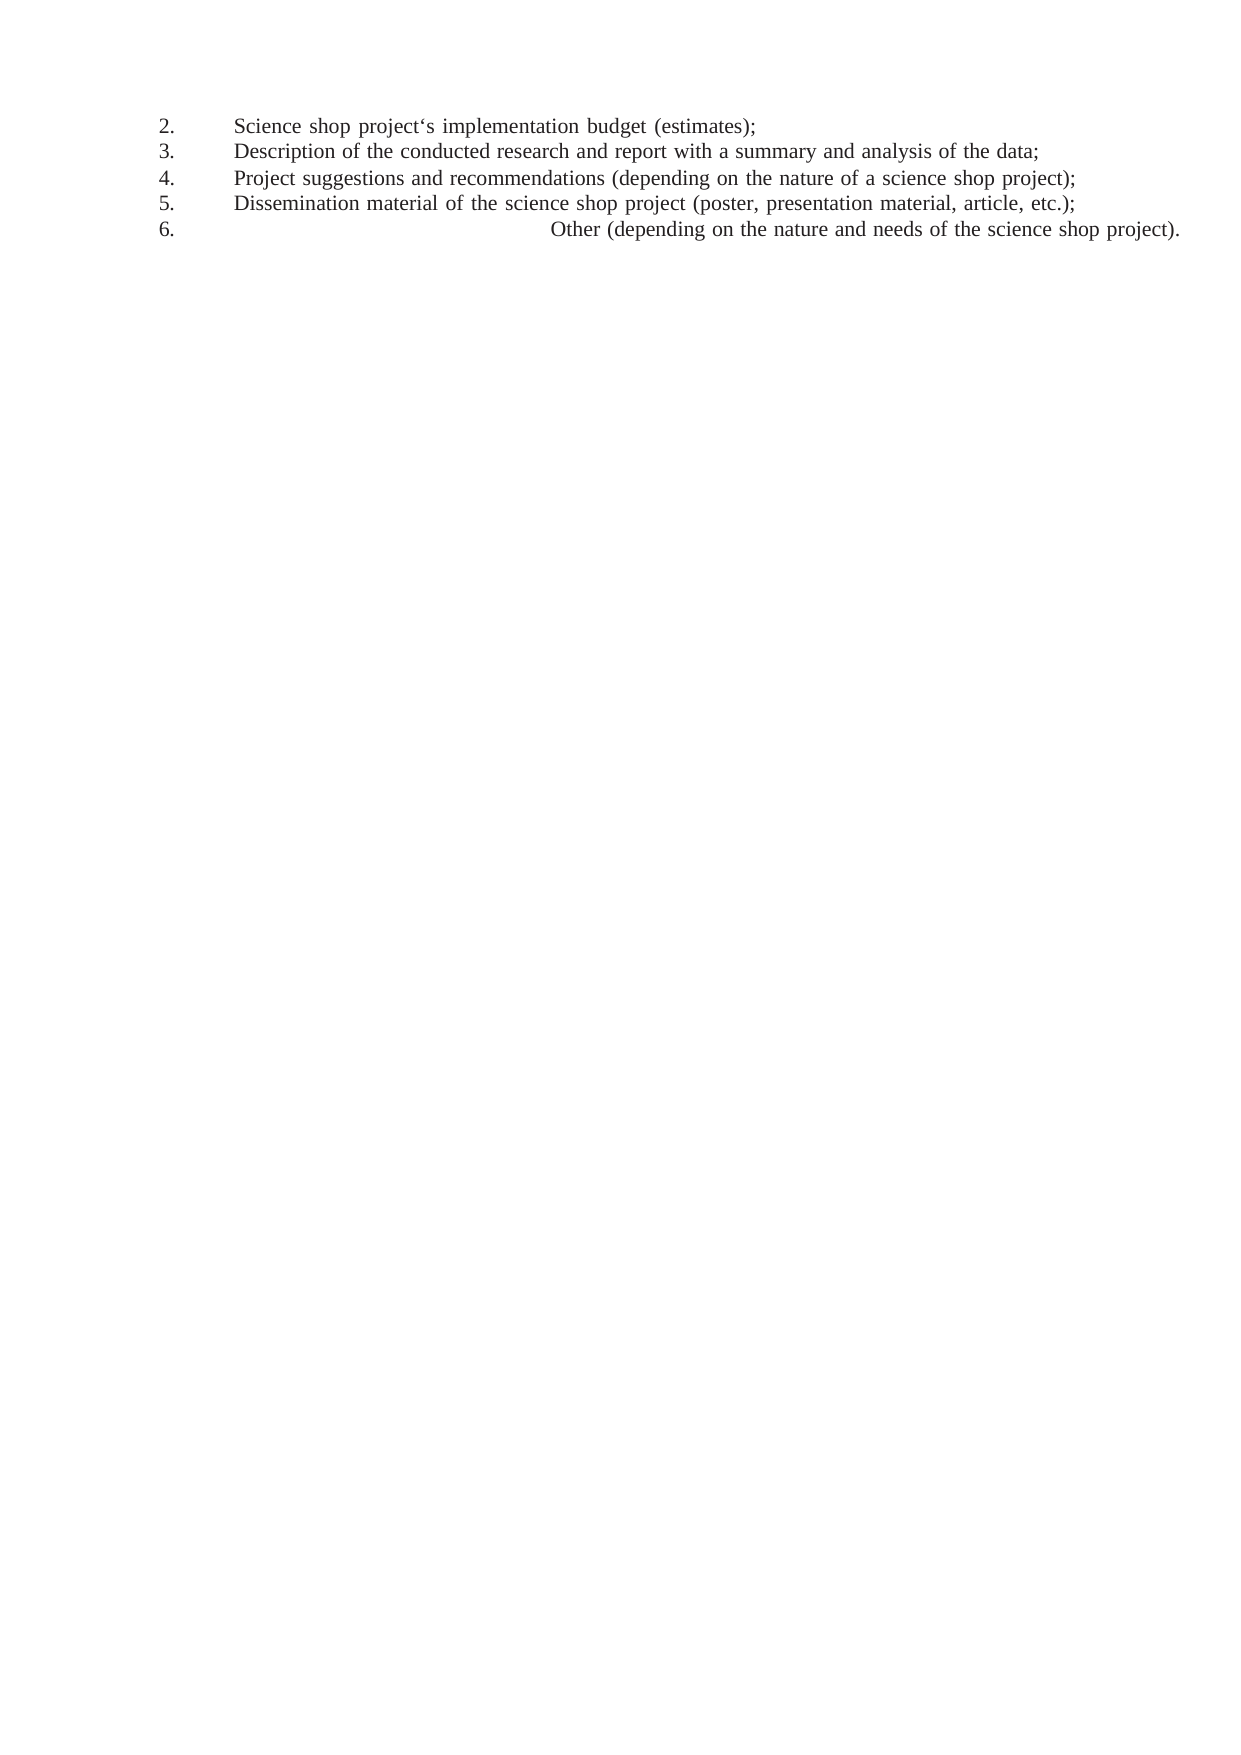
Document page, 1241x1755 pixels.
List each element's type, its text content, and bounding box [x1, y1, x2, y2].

list Dissemination material of the science shop project (poster, presentation material, article, etc.); [158, 190, 1196, 215]
list Project suggestions and recommendations (depending on the nature of a science shop project); [158, 164, 1196, 190]
list Description of the conducted research and report with a summary and analysis of the data; [158, 138, 1196, 164]
list Other (depending on the nature and needs of the science shop project). 75 [158, 216, 1196, 279]
list Science shop project‘s implementation budget (estimates); [158, 113, 1196, 138]
